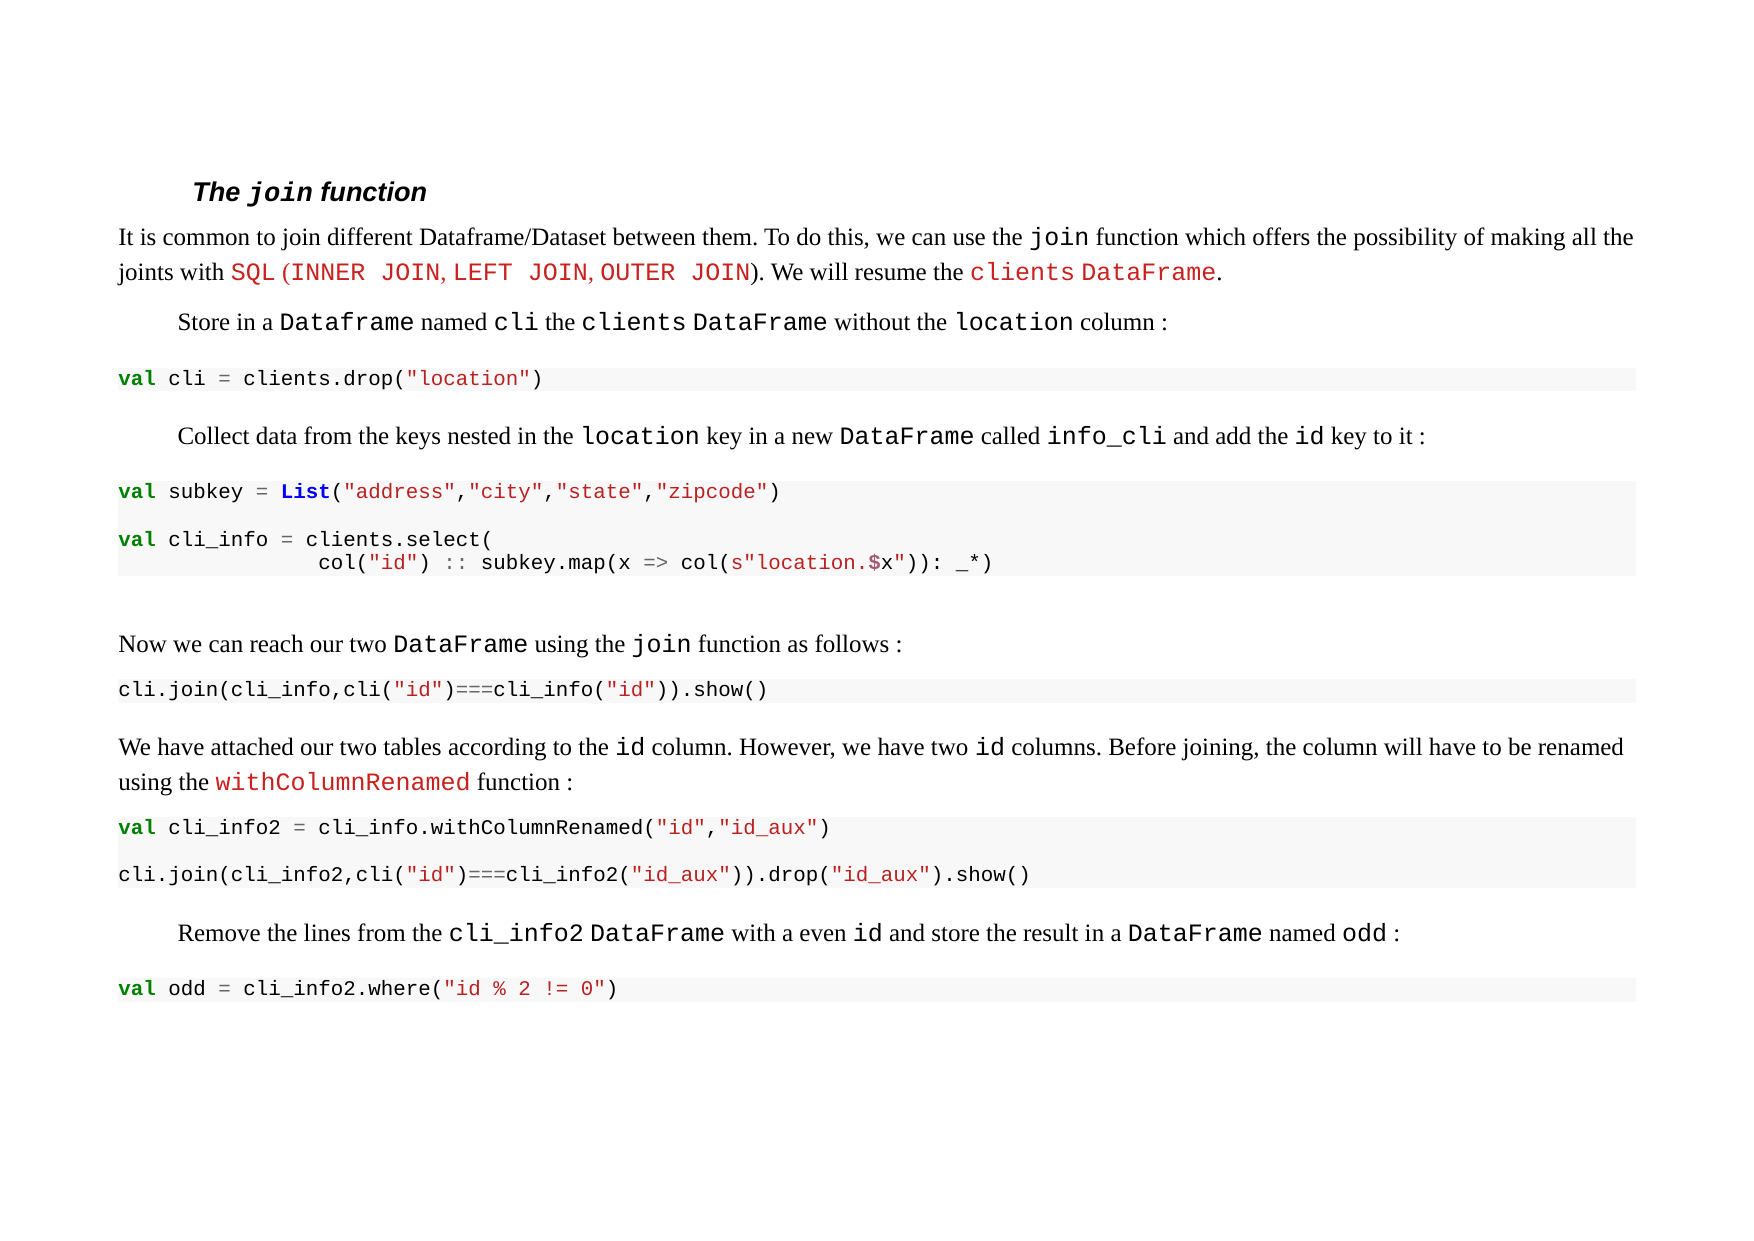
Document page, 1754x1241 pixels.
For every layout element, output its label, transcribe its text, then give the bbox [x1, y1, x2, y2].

text val odd = cli_info2.where("id % 2 != 0") [118, 978, 1636, 1002]
text Now we can reach our two DataFrame using the join function as follows : [118, 629, 1636, 660]
text val cli_info = clients.select( [118, 528, 1636, 552]
text Remove the lines from the cli_info2 DataFrame with a even id and store the result in a DataFrame named odd : [177, 918, 1577, 948]
subtitle The join function [118, 176, 1636, 210]
text col("id") :: subkey.map(x => col(s"location.$x")): _*) [118, 552, 1636, 576]
text val cli_info2 = cli_info.withColumnRenamed("id","id_aux") [118, 817, 1636, 841]
text cli.join(cli_info,cli("id")===cli_info("id")).show() [118, 679, 1636, 703]
text It is common to join different Dataframe/Dataset between them. To do this, we can use the join function which offers the possibility of making all the joints with SQL (INNER JOIN, LEFT JOIN, OUTER JOIN). We will resume the clients DataFrame. [118, 222, 1636, 288]
text Store in a Dataframe named cli the clients DataFrame without the location column : [177, 307, 1577, 338]
text cli.join(cli_info2,cli("id")===cli_info2("id_aux")).drop("id_aux").show() [118, 864, 1636, 888]
text val subkey = List("address","city","state","zipcode") [118, 481, 1636, 505]
text We have attached our two tables according to the id column. However, we have two id columns. Before joining, the column will have to be renamed using the withColumnRenamed function : [118, 732, 1636, 798]
text val cli = clients.drop("location") [118, 368, 1636, 391]
text Collect data from the keys nested in the location key in a new DataFrame called info_cli and add the id key to it : [177, 421, 1577, 452]
